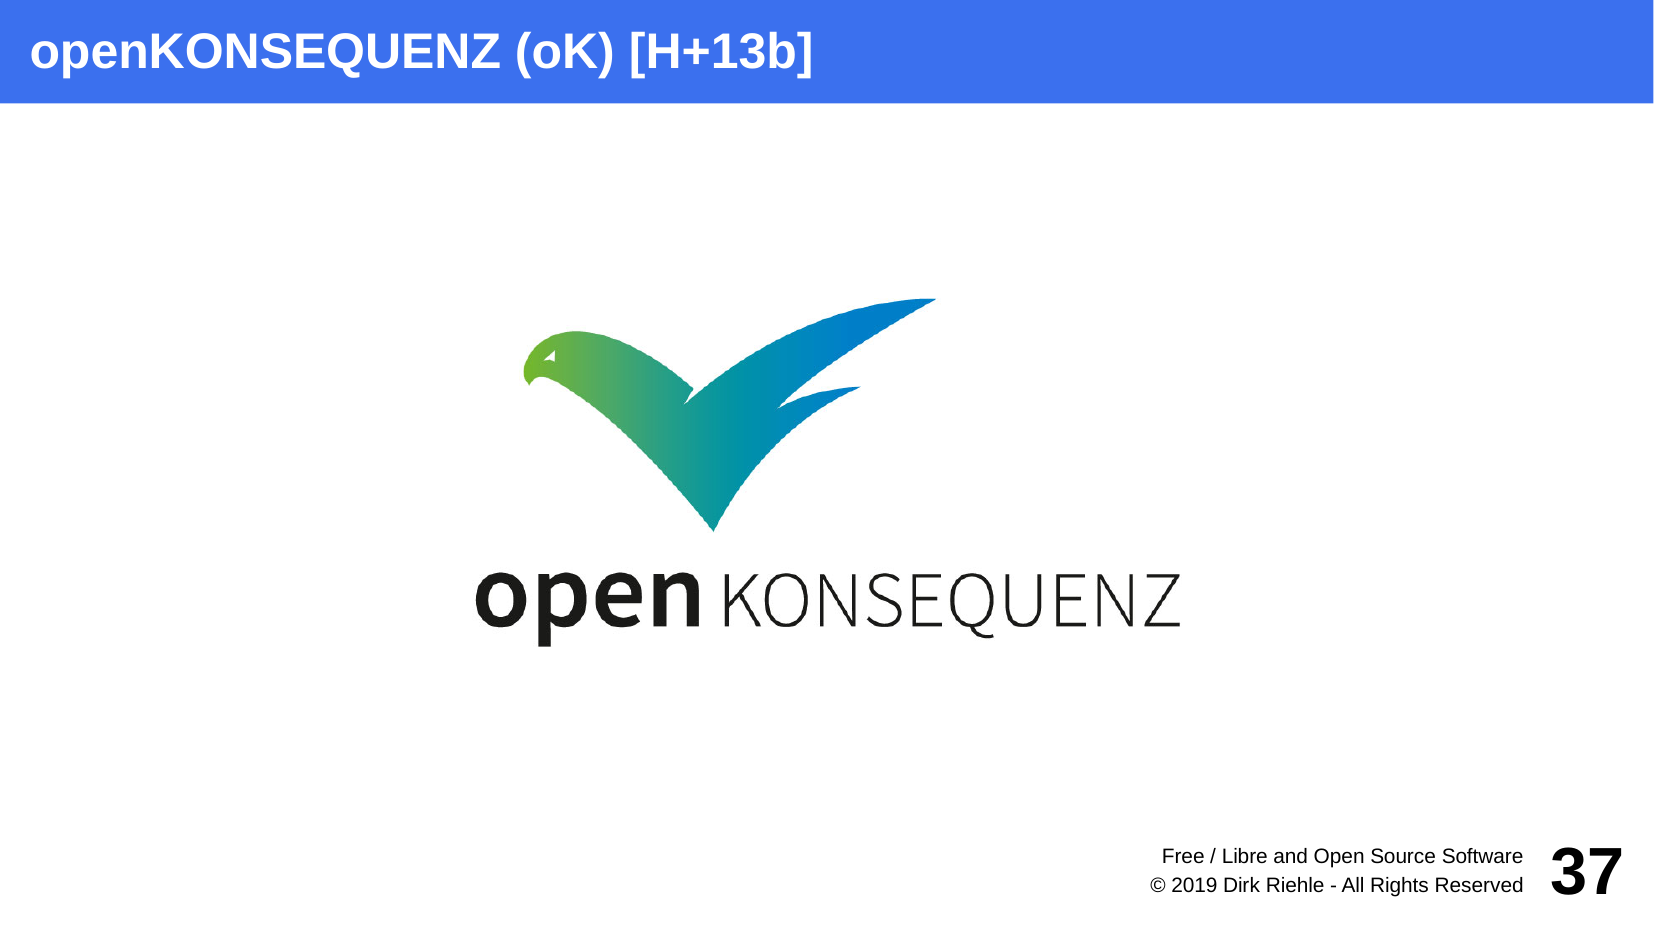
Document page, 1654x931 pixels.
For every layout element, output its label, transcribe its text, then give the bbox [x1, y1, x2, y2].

picture [472, 298, 1182, 647]
title openKONSEQUENZ (oK) [H+13b] [0, 0, 1654, 104]
